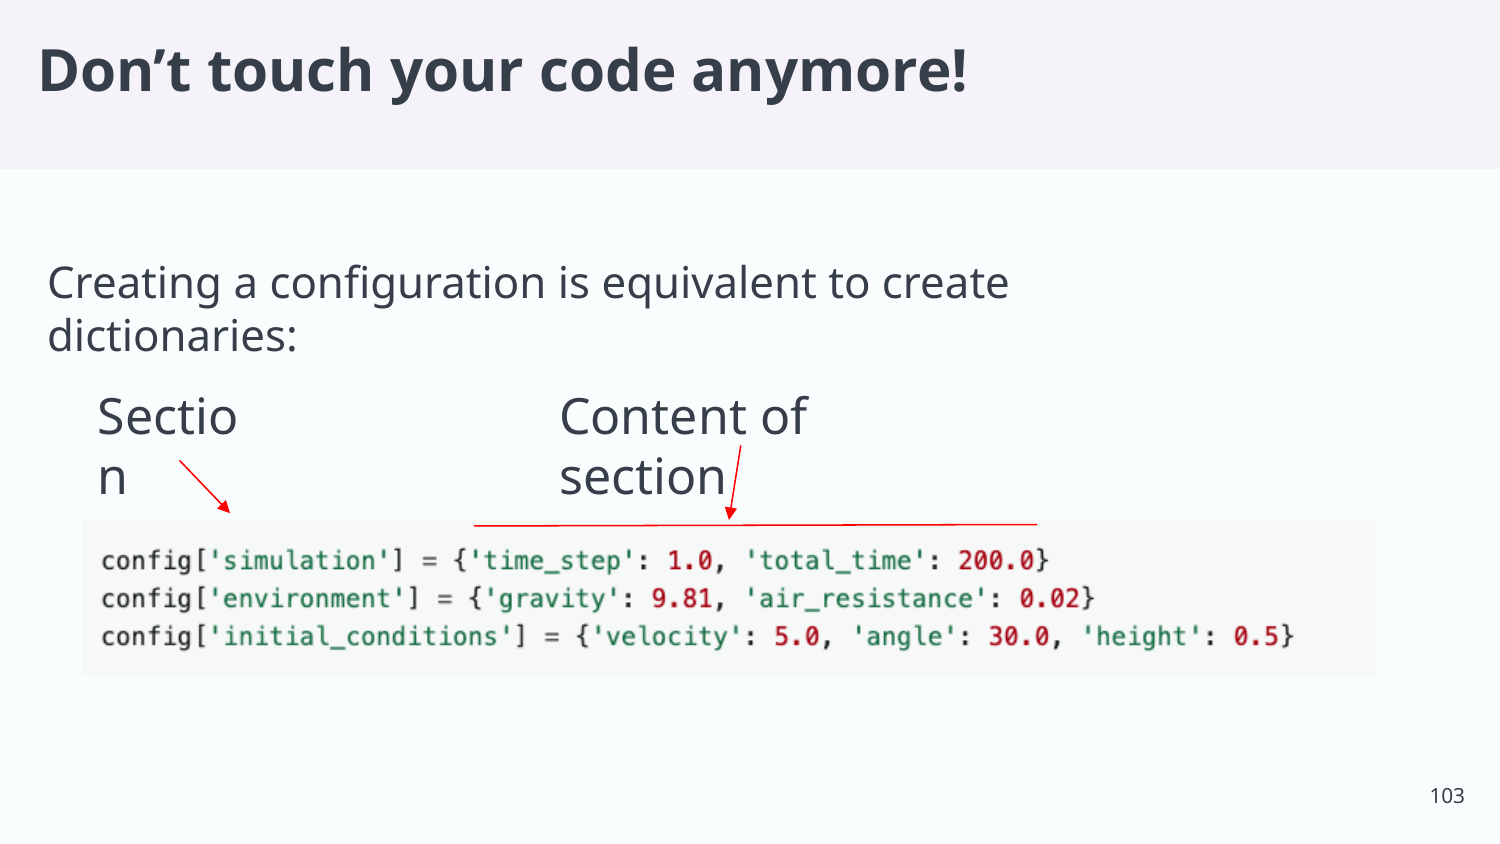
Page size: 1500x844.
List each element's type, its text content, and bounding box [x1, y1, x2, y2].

title Don’t touch your code anymore! [22, 18, 1163, 132]
text_box Content of section [544, 369, 991, 520]
slide_number [1389, 764, 1480, 830]
text_box Section [82, 369, 277, 520]
text_box Creating a configuration is equivalent to create dictionaries: [32, 239, 1215, 376]
picture [82, 519, 1375, 677]
